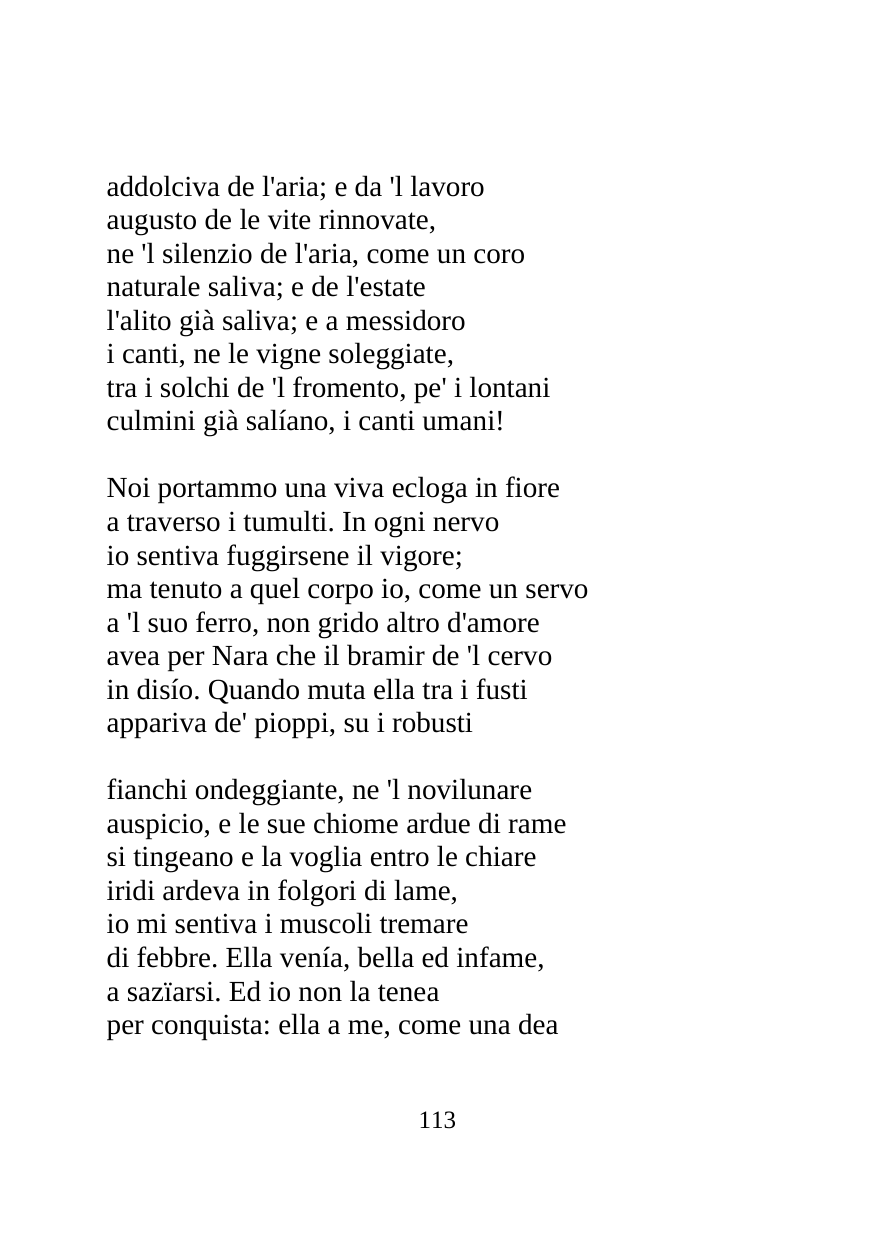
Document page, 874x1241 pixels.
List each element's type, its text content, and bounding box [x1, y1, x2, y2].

text culmini già salíano, i canti umani! [106, 403, 768, 437]
text appariva de' pioppi, su i robusti [106, 705, 768, 739]
text addolciva de l'aria; e da 'l lavoro [106, 169, 768, 202]
text i canti, ne le vigne soleggiate, [106, 336, 768, 370]
text augusto de le vite rinnovate, [106, 202, 768, 236]
text per conquista: ella a me, come una dea [106, 1007, 768, 1041]
text a 'l suo ferro, non grido altro d'amore [106, 605, 768, 638]
text Noi portammo una viva ecloga in fiore [106, 471, 768, 504]
text a sazïarsi. Ed io non la tenea [106, 974, 768, 1007]
text a traverso i tumulti. In ogni nervo [106, 504, 768, 538]
text io sentiva fuggirsene il vigore; [106, 538, 768, 571]
text di febbre. Ella venía, bella ed infame, [106, 940, 768, 974]
text ma tenuto a quel corpo io, come un servo [106, 571, 768, 605]
text fianchi ondeggiante, ne 'l novilunare [106, 772, 768, 806]
text tra i solchi de 'l fromento, pe' i lontani [106, 370, 768, 403]
text avea per Nara che il bramir de 'l cervo [106, 638, 768, 672]
text naturale saliva; e de l'estate [106, 269, 768, 303]
text io mi sentiva i muscoli tremare [106, 907, 768, 940]
text in disío. Quando muta ella tra i fusti [106, 672, 768, 705]
text si tingeano e la voglia entro le chiare [106, 839, 768, 873]
text l'alito già saliva; e a messidoro [106, 303, 768, 336]
text auspicio, e le sue chiome ardue di rame [106, 806, 768, 839]
text iridi ardeva in folgori di lame, [106, 873, 768, 907]
text ne 'l silenzio de l'aria, come un coro [106, 236, 768, 269]
